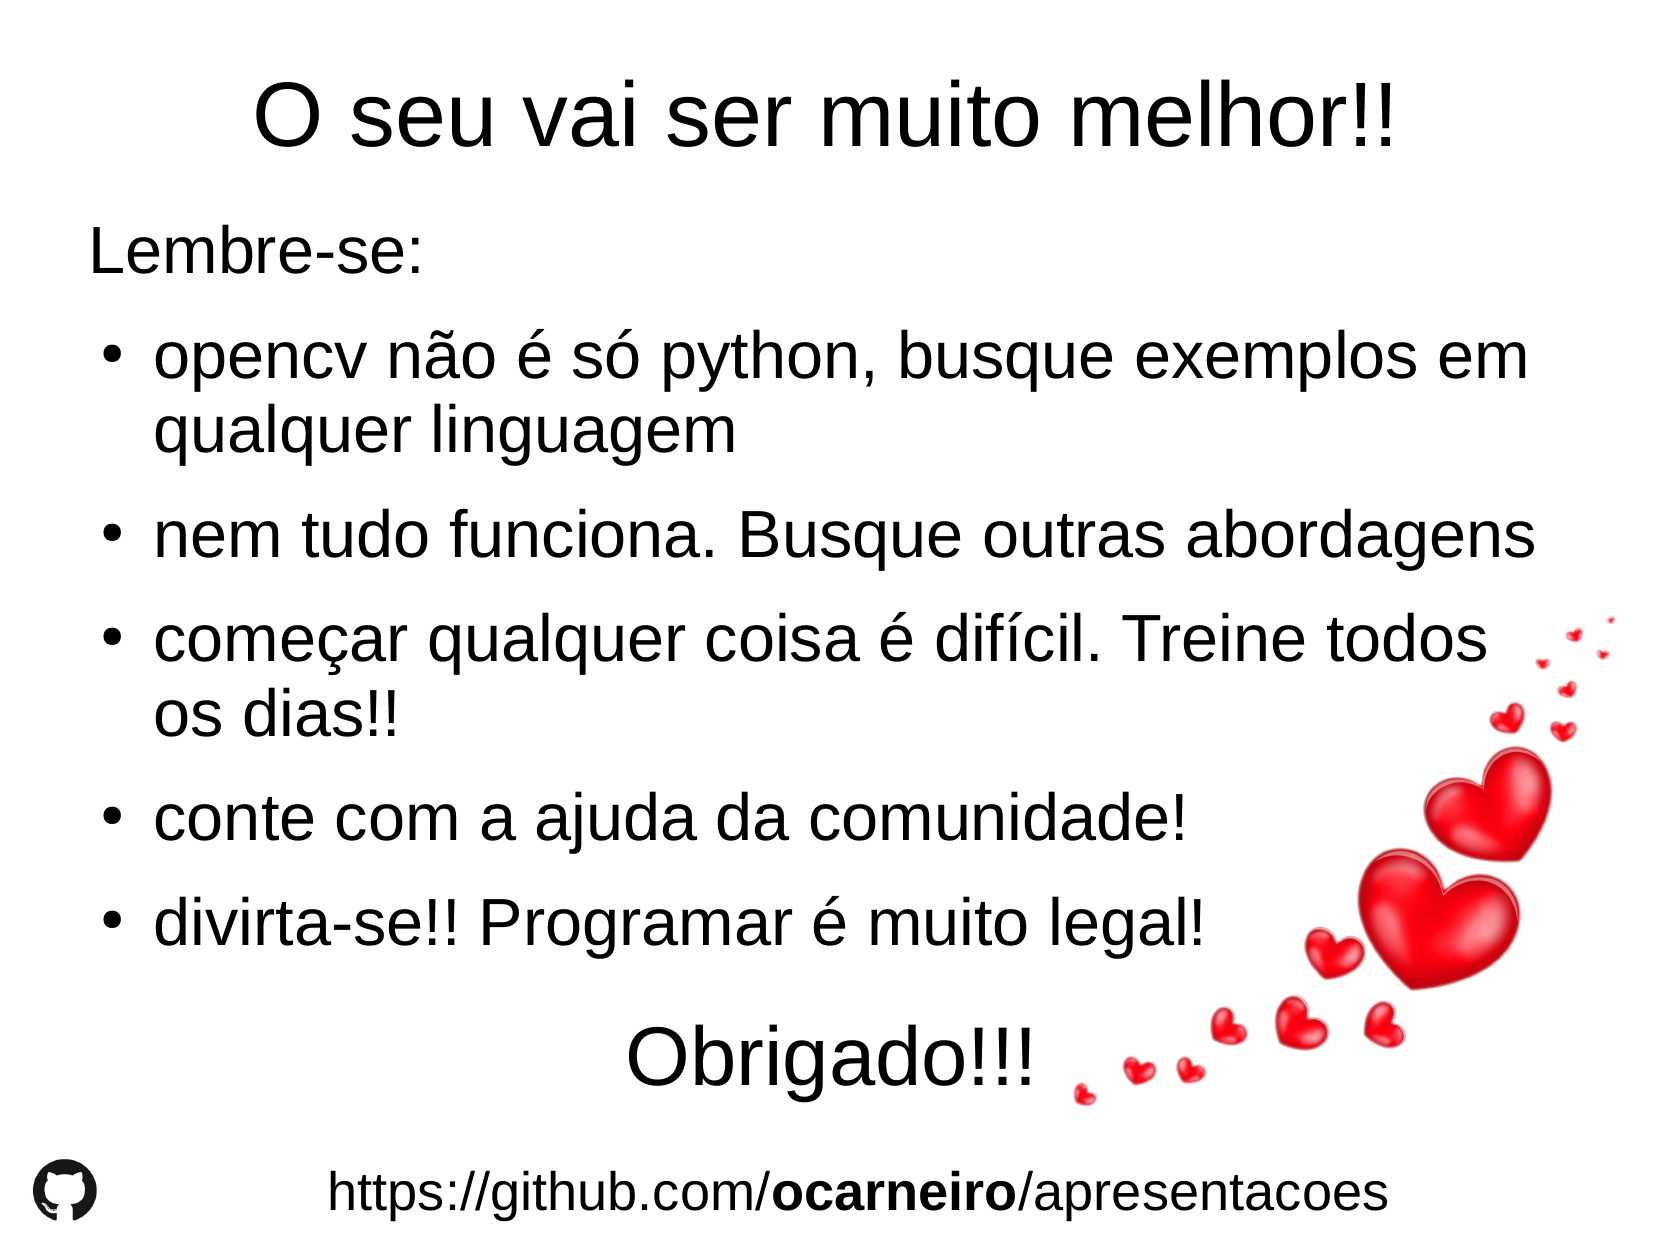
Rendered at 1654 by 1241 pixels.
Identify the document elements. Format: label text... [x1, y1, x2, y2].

list Lembre-se: opencv não é só python, busque exemplos em qualquer linguagem nem tudo funciona. Busque outras abordagens começar qualquer coisa é difícil. Treine todos os dias!! conte com a ajuda da comunidade! divirta-se!! Programar é muito legal! [82, 213, 1571, 980]
picture [29, 1157, 99, 1223]
picture [973, 604, 1654, 1134]
text_box Obrigado!!! [611, 1002, 1053, 1111]
title O seu vai ser muito melhor!! [82, 49, 1571, 181]
text_box https://github.com/ocarneiro/apresentacoes [106, 1153, 1612, 1241]
